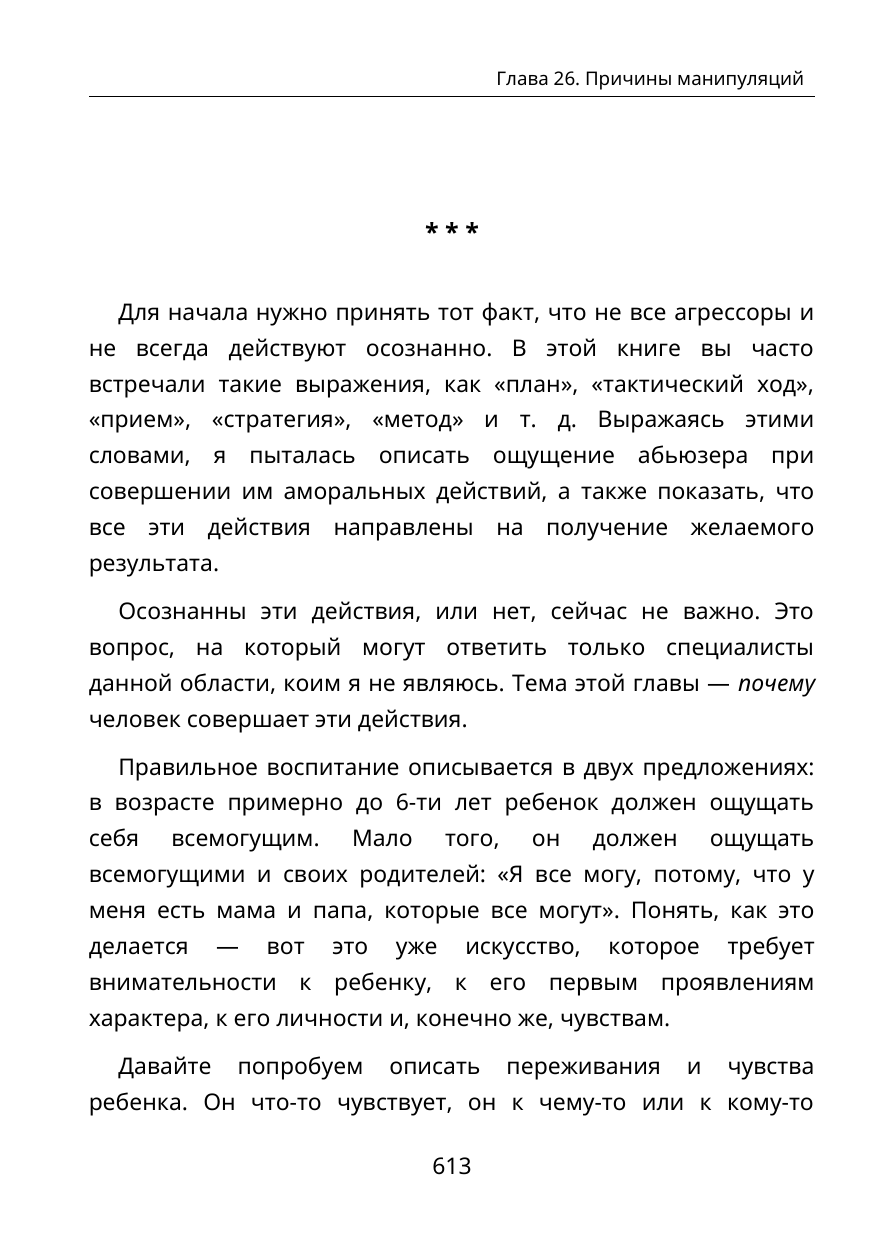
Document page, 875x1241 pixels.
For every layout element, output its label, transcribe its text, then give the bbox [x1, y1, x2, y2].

text Давайте попробуем описать переживания и чувства ребенка. Он что-то чувствует, он к чему-то или к кому-то [88, 1050, 815, 1117]
text Для начала нужно принять тот факт, что не все агрессоры и не всегда действуют осознанно. В этой книге вы часто встречали такие выражения, как «план», «тактический ход», «прием», «стратегия», «метод» и т. д. Выражаясь этими словами, я пыталась описать ощущение абьюзера при совершении им аморальных действий, а также показать, что все эти действия направлены на получение желаемого результата. [88, 296, 815, 578]
text Осознанны эти действия, или нет, сейчас не важно. Это вопрос, на который могут ответить только специалисты данной области, коим я не являюсь. Тема этой главы — почему человек совершает эти действия. [88, 595, 815, 734]
text Правильное воспитание описывается в двух предложениях: в возрасте примерно до 6-ти лет ребенок должен ощущать себя всемогущим. Мало того, он должен ощущать всемогущими и своих родителей: «Я все могу, потому, что у меня есть мама и папа, которые все могут». Понять, как это делается — вот это уже искусство, которое требует внимательности к ребенку, к его первым проявлениям характера, к его личности и, конечно же, чувствам. [88, 750, 815, 1033]
subtitle * * * [88, 215, 815, 249]
